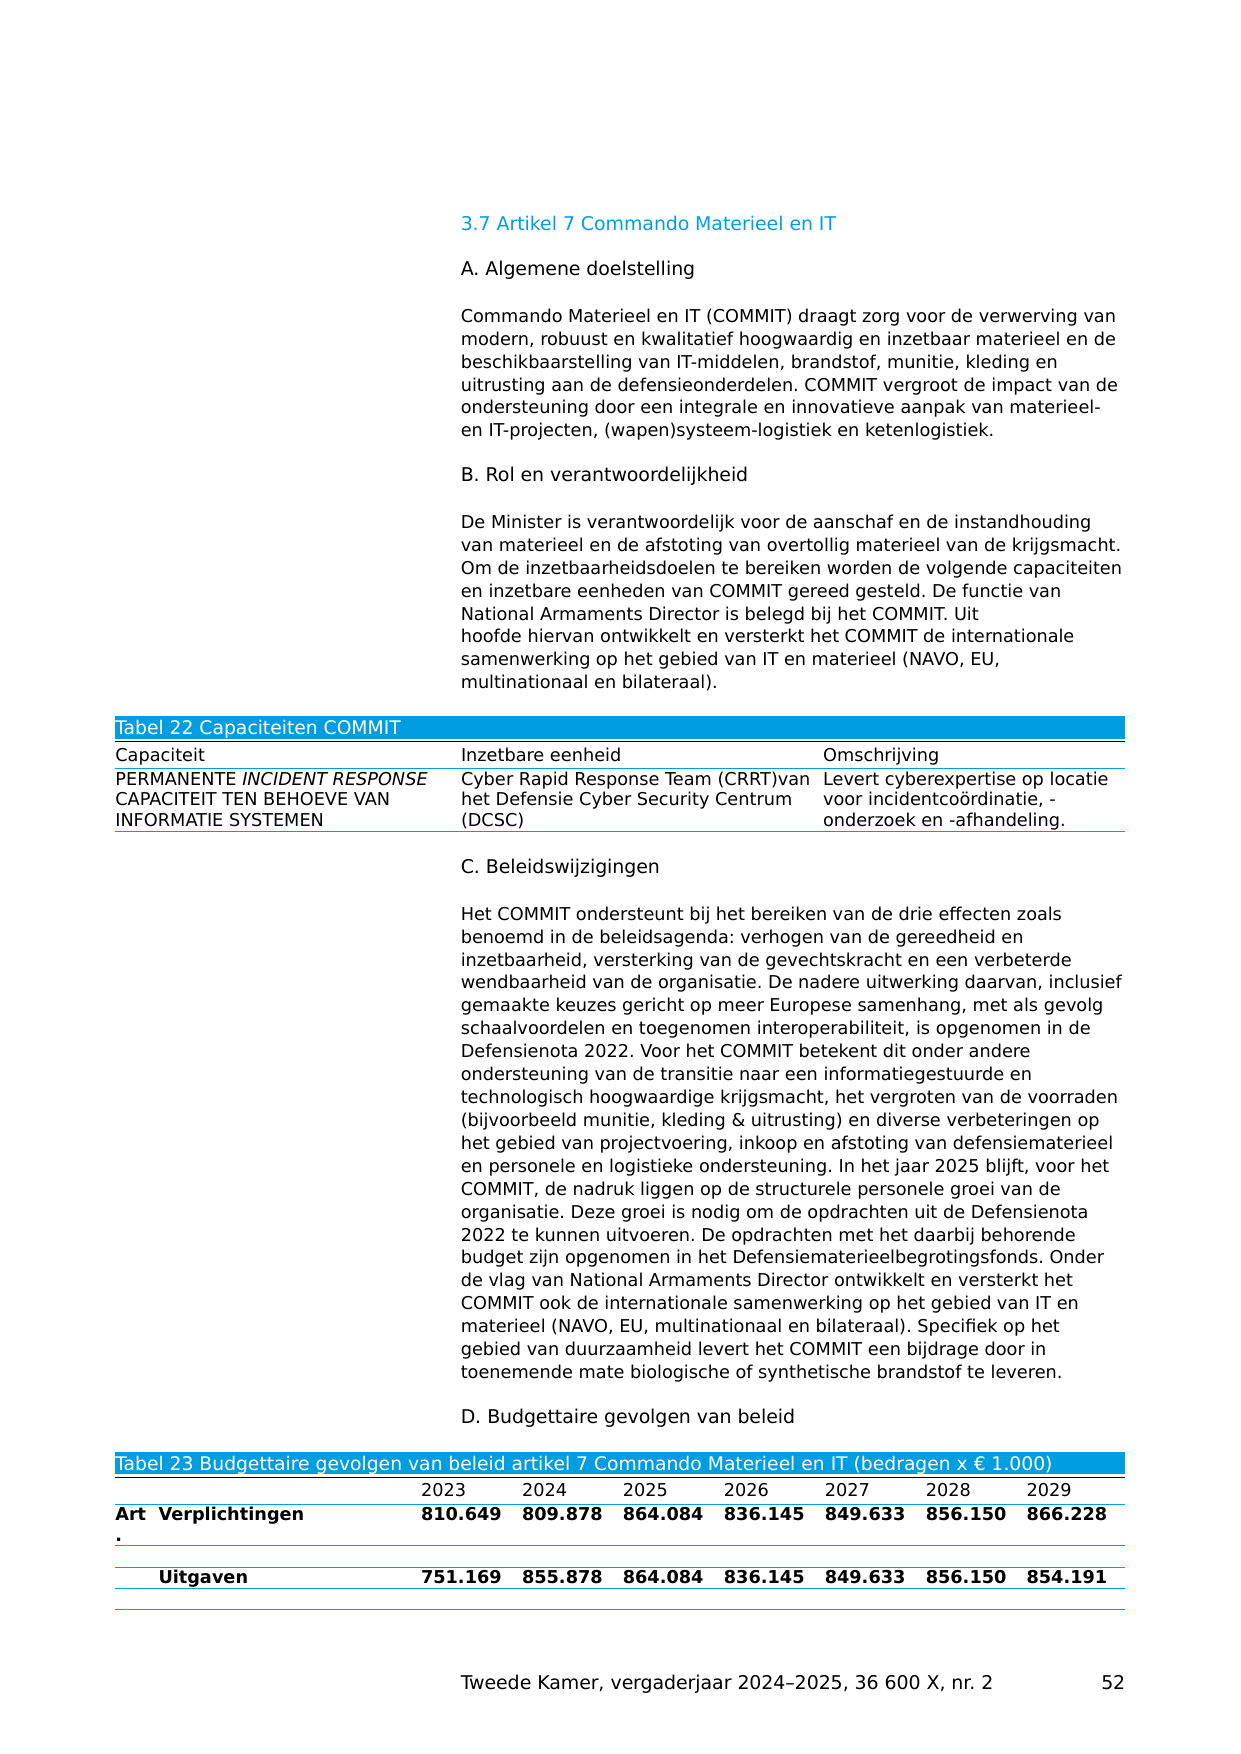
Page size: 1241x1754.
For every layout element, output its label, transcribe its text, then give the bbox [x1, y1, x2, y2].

title C. Beleidswijzigingen [461, 856, 1125, 878]
table_cell [155, 1546, 418, 1566]
table_cell 856.150 [923, 1568, 1023, 1588]
table_cell Capaciteit [115, 742, 458, 768]
table_cell [923, 1589, 1023, 1609]
table_cell 2024 [519, 1478, 620, 1503]
table_cell [115, 1546, 155, 1566]
table_cell 2026 [721, 1478, 822, 1503]
table_cell Levert cyberexpertise op locatie voor incidentcoördinatie, -onderzoek en -afhandeling. [820, 769, 1125, 831]
table_cell [155, 1589, 418, 1609]
table_cell [115, 1568, 155, 1588]
text Commando Materieel en IT (COMMIT) draagt zorg voor de verwerving van modern, robuust en kwalitatief hoogwaardig en inzetbaar materieel en de beschikbaarstelling van IT-middelen, brandstof, munitie, kleding en uitrusting aan de defensieonderdelen. COMMIT vergroot de impact van de ondersteuning door een integrale en innovatieve aanpak van materieel- en IT-projecten, (wapen)systeem-logistiek en ketenlogistiek. [461, 304, 1125, 441]
table_cell [620, 1546, 721, 1566]
table_cell [418, 1589, 519, 1609]
table_cell [1024, 1589, 1125, 1609]
table_cell Cyber Rapid Response Team (CRRT)van het Defensie Cyber Security Centrum (DCSC) [458, 769, 820, 831]
table_cell 836.145 [721, 1505, 822, 1545]
table_cell [822, 1589, 923, 1609]
table_cell 751.169 [418, 1568, 519, 1588]
table_cell [721, 1589, 822, 1609]
table_cell 2028 [923, 1478, 1023, 1503]
table_cell 864.084 [620, 1505, 721, 1545]
table_cell [1024, 1546, 1125, 1566]
table_cell 849.633 [822, 1568, 923, 1588]
title A. Algemene doelstelling [461, 258, 1125, 280]
title D. Budgettaire gevolgen van beleid [461, 1406, 1125, 1428]
table_cell 855.878 [519, 1568, 620, 1588]
table_cell PERMANENTE INCIDENT RESPONSE CAPACITEIT TEN BEHOEVE VAN INFORMATIE SYSTEMEN [115, 769, 458, 831]
table_cell 809.878 [519, 1505, 620, 1545]
table_cell 2025 [620, 1478, 721, 1503]
table_cell Art. [115, 1505, 155, 1545]
table_cell Omschrijving [820, 742, 1125, 768]
table_cell [923, 1546, 1023, 1566]
table_cell [519, 1546, 620, 1566]
table_cell 854.191 [1024, 1568, 1125, 1588]
table_cell 810.649 [418, 1505, 519, 1545]
table_cell 836.145 [721, 1568, 822, 1588]
table_cell 866.228 [1024, 1505, 1125, 1545]
table_cell 2023 [418, 1478, 519, 1503]
table_cell Uitgaven [155, 1568, 418, 1588]
title 3.7 Artikel 7 Commando Materieel en IT [461, 213, 1125, 235]
table_cell Verplichtingen [155, 1505, 418, 1545]
table_cell [115, 1478, 155, 1503]
text Het COMMIT ondersteunt bij het bereiken van de drie effecten zoals benoemd in de beleidsagenda: verhogen van de gereedheid en inzetbaarheid, versterking van de gevechtskracht en een verbeterde wendbaarheid van de organisatie. De nadere uitwerking daarvan, inclusief gemaakte keuzes gericht op meer Europese samenhang, met als gevolg schaalvoordelen en toegenomen interoperabiliteit, is opgenomen in de Defensienota 2022. Voor het COMMIT betekent dit onder andere ondersteuning van de transitie naar een informatiegestuurde en technologisch hoogwaardige krijgsmacht, het vergroten van de voorraden (bijvoorbeeld munitie, kleding & uitrusting) en diverse verbeteringen op het gebied van projectvoering, inkoop en afstoting van defensiematerieel en personele en logistieke ondersteuning. In het jaar 2025 blijft, voor het COMMIT, de nadruk liggen op de structurele personele groei van de organisatie. Deze groei is nodig om de opdrachten uit de Defensienota 2022 te kunnen uitvoeren. De opdrachten met het daarbij behorende budget zijn opgenomen in het Defensiematerieelbegrotingsfonds. Onder de vlag van National Armaments Director ontwikkelt en versterkt het COMMIT ook de internationale samenwerking op het gebied van IT en materieel (NAVO, EU, multinationaal en bilateraal). Specifiek op het gebied van duurzaamheid levert het COMMIT een bijdrage door in toenemende mate biologische of synthetische brandstof te leveren. [461, 902, 1125, 1383]
table_cell 2027 [822, 1478, 923, 1503]
table_cell 856.150 [923, 1505, 1023, 1545]
table_cell [115, 1589, 155, 1609]
table_cell [418, 1546, 519, 1566]
text De Minister is verantwoordelijk voor de aanschaf en de instandhouding van materieel en de afstoting van overtollig materieel van de krijgsmacht. Om de inzetbaarheidsdoelen te bereiken worden de volgende capaciteiten en inzetbare eenheden van COMMIT gereed gesteld. De functie van National Armaments Director is belegd bij het COMMIT. Uit hoofde hiervan ontwikkelt en versterkt het COMMIT de internationale samenwerking op het gebied van IT en materieel (NAVO, EU, multinationaal en bilateraal). [461, 510, 1125, 693]
table_cell 864.084 [620, 1568, 721, 1588]
table_cell 2029 [1024, 1478, 1125, 1503]
table_cell [620, 1589, 721, 1609]
table_cell [822, 1546, 923, 1566]
table_cell Inzetbare eenheid [458, 742, 820, 768]
title B. Rol en verantwoordelijkheid [461, 464, 1125, 486]
table_cell [155, 1478, 418, 1503]
table_cell [519, 1589, 620, 1609]
table_cell [721, 1546, 822, 1566]
table_cell 849.633 [822, 1505, 923, 1545]
